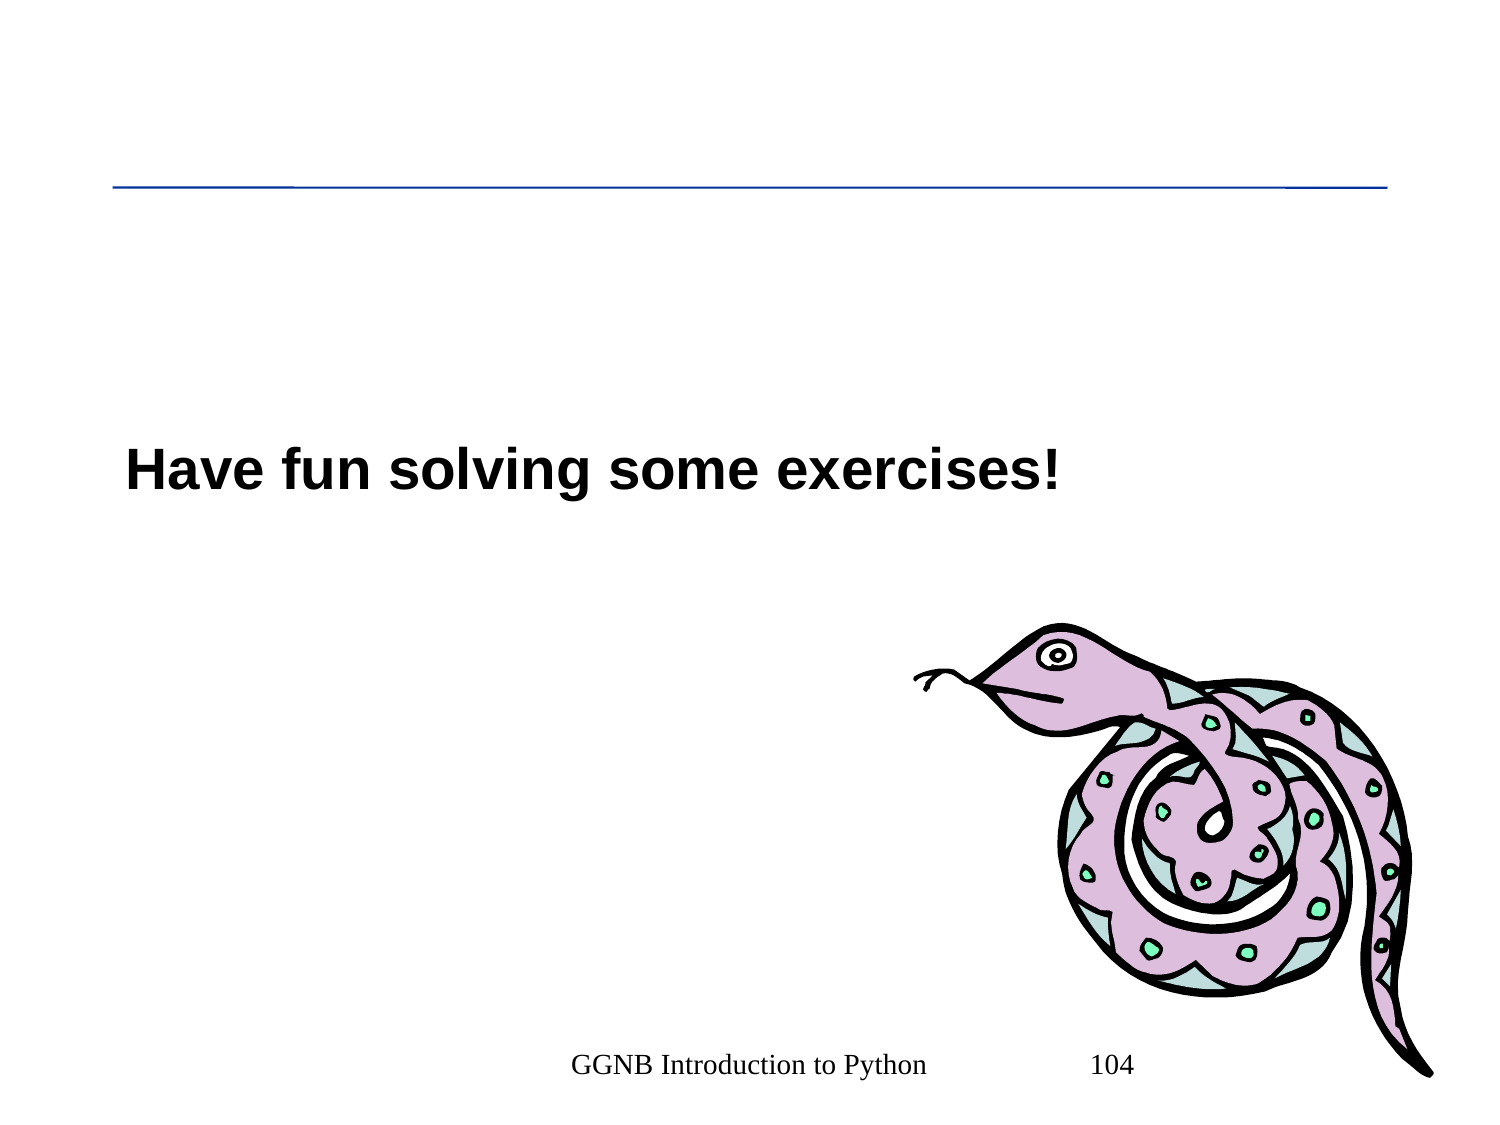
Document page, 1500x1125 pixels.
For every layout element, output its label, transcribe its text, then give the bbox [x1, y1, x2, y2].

picture [912, 612, 1435, 1078]
title Have fun solving some exercises! [112, 353, 1388, 585]
